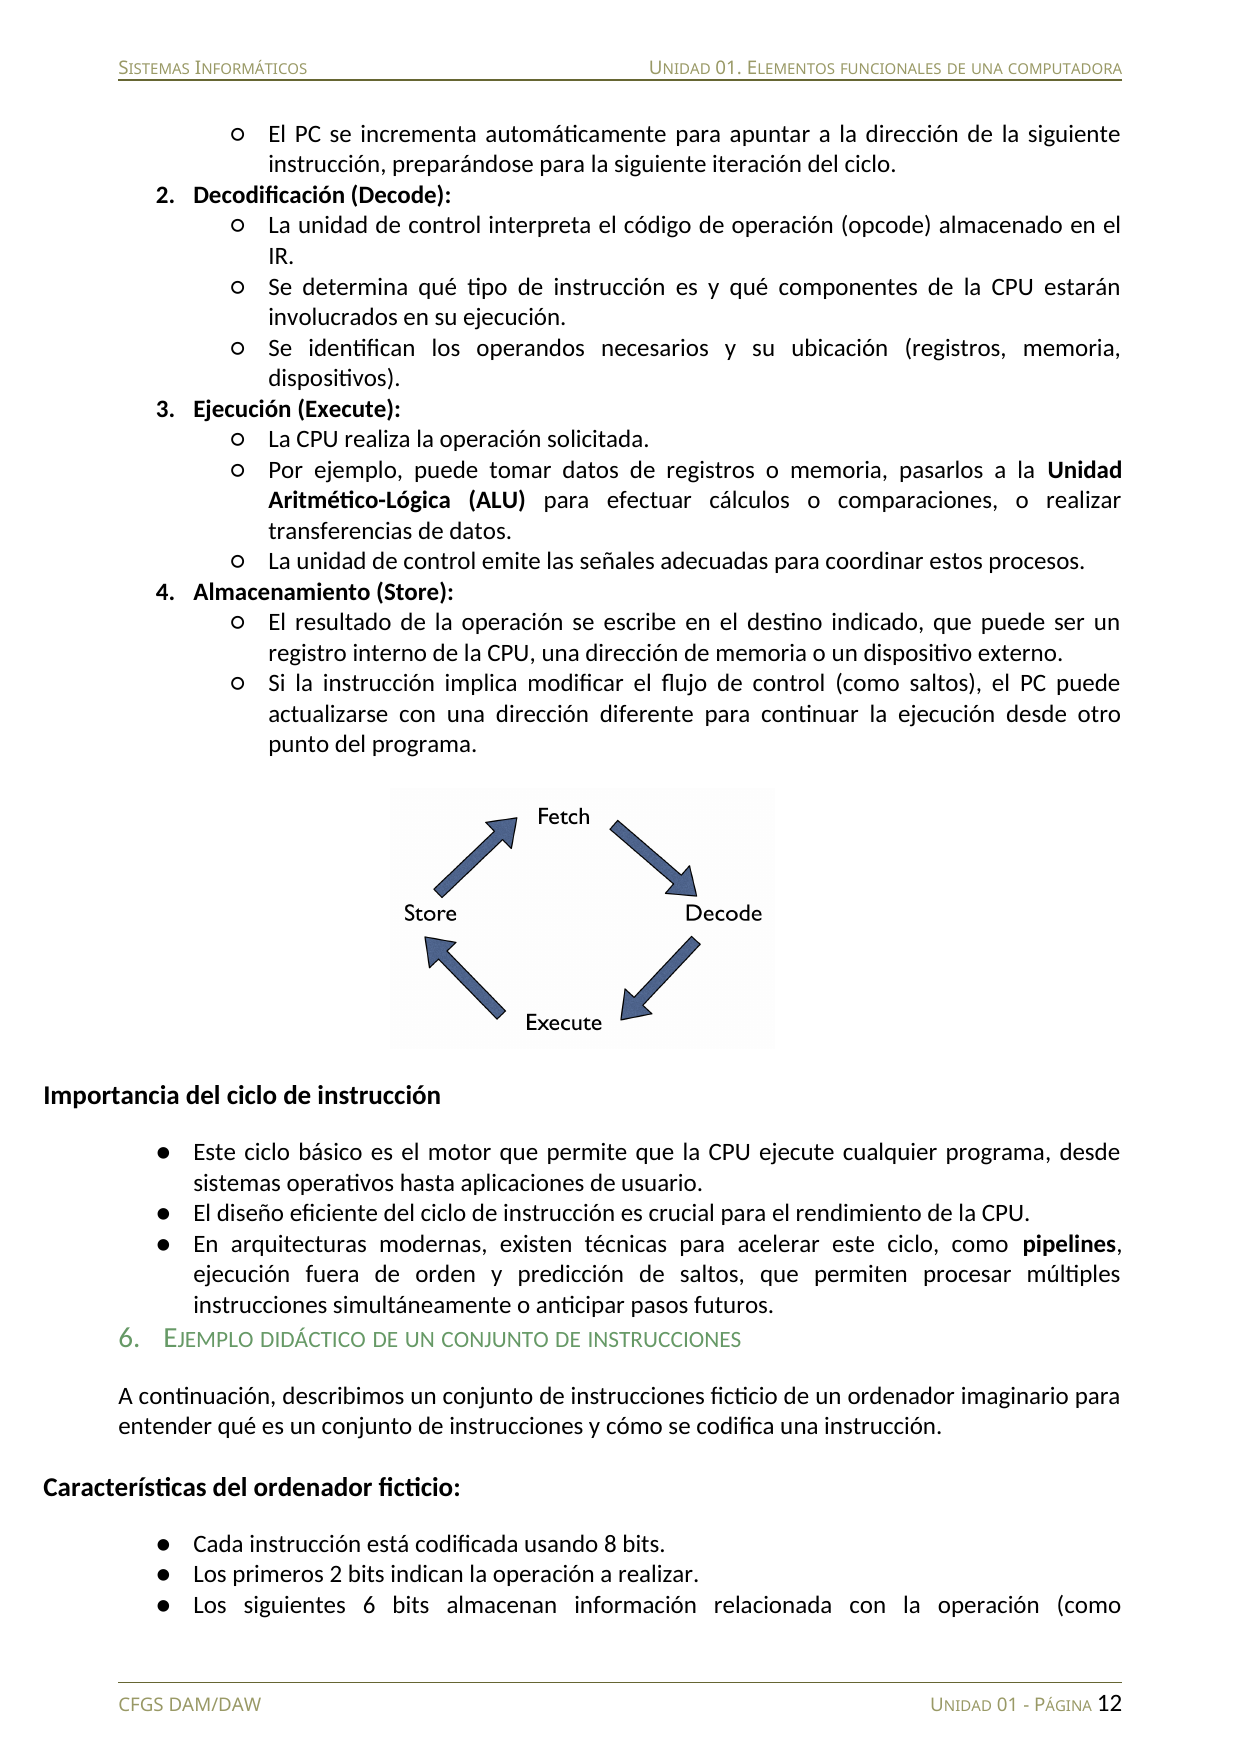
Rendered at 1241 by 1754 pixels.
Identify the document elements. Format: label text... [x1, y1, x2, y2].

text A continuación, describimos un conjunto de instrucciones ficticio de un ordenador imaginario para entender qué es un conjunto de instrucciones y cómo se codifica una instrucción. [118, 1380, 1122, 1441]
subtitle Ejemplo didáctico de un conjunto de instrucciones [118, 1319, 1122, 1355]
list Ejecución (Execute): [156, 393, 1122, 423]
list La unidad de control interpreta el código de operación (opcode) almacenado en el IR. [231, 209, 1122, 271]
list En arquitecturas modernas, existen técnicas para acelerar este ciclo, como pipelines, ejecución fuera de orden y predicción de saltos, que permiten procesar múltiples instrucciones simultáneamente o anticipar pasos futuros. [156, 1228, 1122, 1319]
list Por ejemplo, puede tomar datos de registros o memoria, pasarlos a la Unidad Aritmético-Lógica (ALU) para efectuar cálculos o comparaciones, o realizar transferencias de datos. [231, 454, 1122, 545]
list Decodificación (Decode): [156, 179, 1122, 209]
list Se identifican los operandos necesarios y su ubicación (registros, memoria, dispositivos). [231, 332, 1122, 393]
list La unidad de control emite las señales adecuadas para coordinar estos procesos. [231, 545, 1122, 576]
list El diseño eficiente del ciclo de instrucción es crucial para el rendimiento de la CPU. [156, 1197, 1122, 1228]
list El resultado de la operación se escribe en el destino indicado, que puede ser un registro interno de la CPU, una dirección de memoria o un dispositivo externo. [231, 606, 1122, 667]
list Si la instrucción implica modificar el flujo de control (como saltos), el PC puede actualizarse con una dirección diferente para continuar la ejecución desde otro punto del programa. [231, 667, 1122, 759]
list Este ciclo básico es el motor que permite que la CPU ejecute cualquier programa, desde sistemas operativos hasta aplicaciones de usuario. [156, 1136, 1122, 1197]
list La CPU realiza la operación solicitada. [231, 423, 1122, 454]
list Cada instrucción está codificada usando 8 bits. [156, 1528, 1122, 1559]
picture [390, 788, 775, 1049]
subtitle Características del ordenador ficticio: [43, 1470, 1122, 1503]
list Almacenamiento (Store): [156, 576, 1122, 606]
list Los siguientes 6 bits almacenan información relacionada con la operación (como [156, 1589, 1122, 1620]
subtitle Importancia del ciclo de instrucción [43, 1078, 1122, 1111]
list Los primeros 2 bits indican la operación a realizar. [156, 1559, 1122, 1589]
list Se determina qué tipo de instrucción es y qué componentes de la CPU estarán involucrados en su ejecución. [231, 271, 1122, 332]
list El PC se incrementa automáticamente para apuntar a la dirección de la siguiente instrucción, preparándose para la siguiente iteración del ciclo. [231, 118, 1122, 179]
